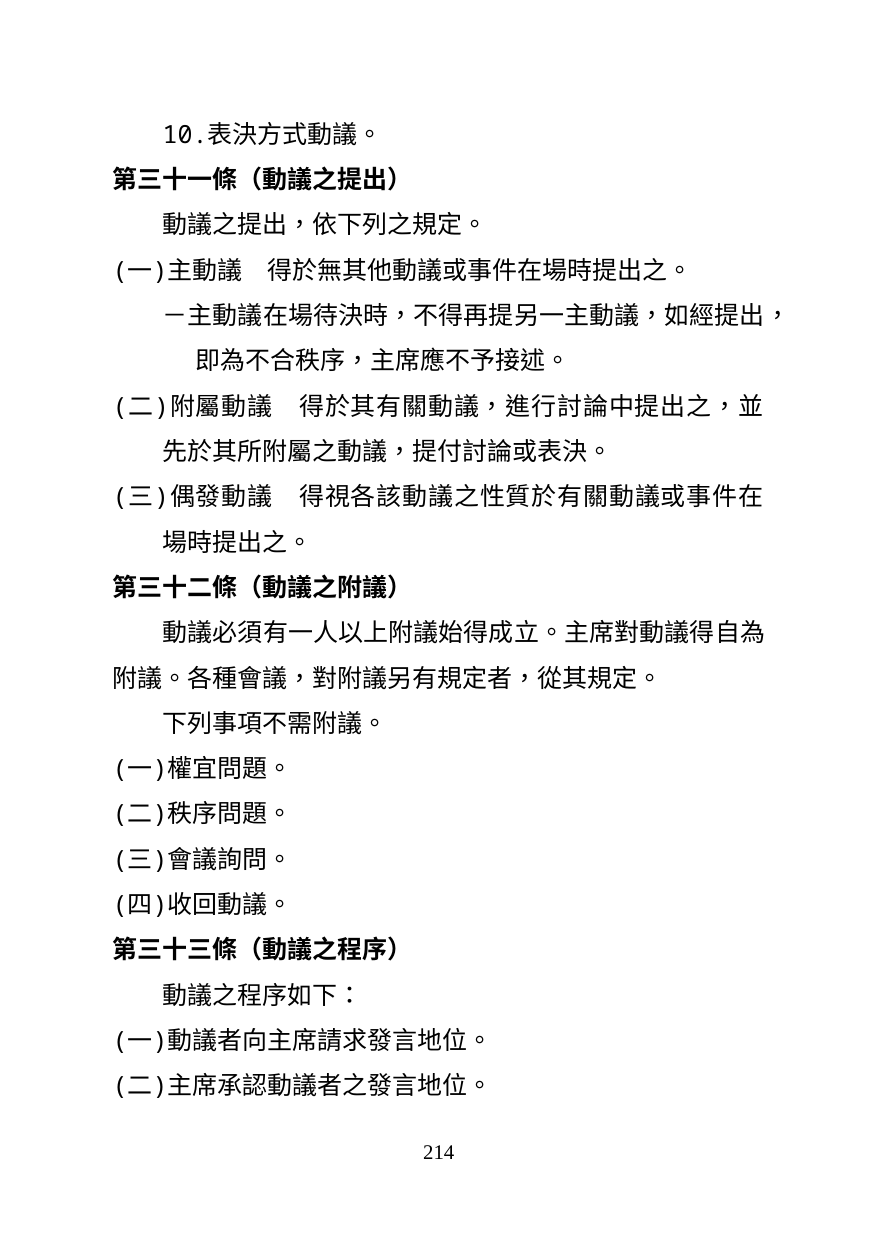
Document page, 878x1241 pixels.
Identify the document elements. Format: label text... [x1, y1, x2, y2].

text (一)權宜問題。 [112, 749, 765, 785]
text 動議之提出，依下列之規定。 [112, 205, 765, 241]
text (二)附屬動議 得於其有關動議，進行討論中提出之，並先於其所附屬之動議，提付討論或表決。 [112, 386, 765, 468]
text 第三十一條（動議之提出） [112, 159, 765, 196]
text 下列事項不需附議。 [112, 703, 765, 739]
text (二)主席承認動議者之發言地位。 [112, 1066, 765, 1102]
text (一)動議者向主席請求發言地位。 [112, 1021, 765, 1057]
text 10.表決方式動議。 [112, 114, 765, 151]
text (一)主動議 得於無其他動議或事件在場時提出之。 [112, 250, 765, 286]
text 動議必須有一人以上附議始得成立。主席對動議得自為附議。各種會議，對附議另有規定者，從其規定。 [112, 613, 765, 694]
text 第三十二條（動議之附議） [112, 567, 765, 604]
text 動議之程序如下： [112, 975, 765, 1011]
text 第三十三條（動議之程序） [112, 930, 765, 966]
text －主動議在場待決時，不得再提另一主動議，如經提出，即為不合秩序，主席應不予接述。 [112, 296, 765, 377]
text (四)收回動議。 [112, 884, 765, 921]
text (三)偶發動議 得視各該動議之性質於有關動議或事件在場時提出之。 [112, 477, 765, 558]
text (三)會議詢問。 [112, 839, 765, 876]
text (二)秩序問題。 [112, 794, 765, 830]
